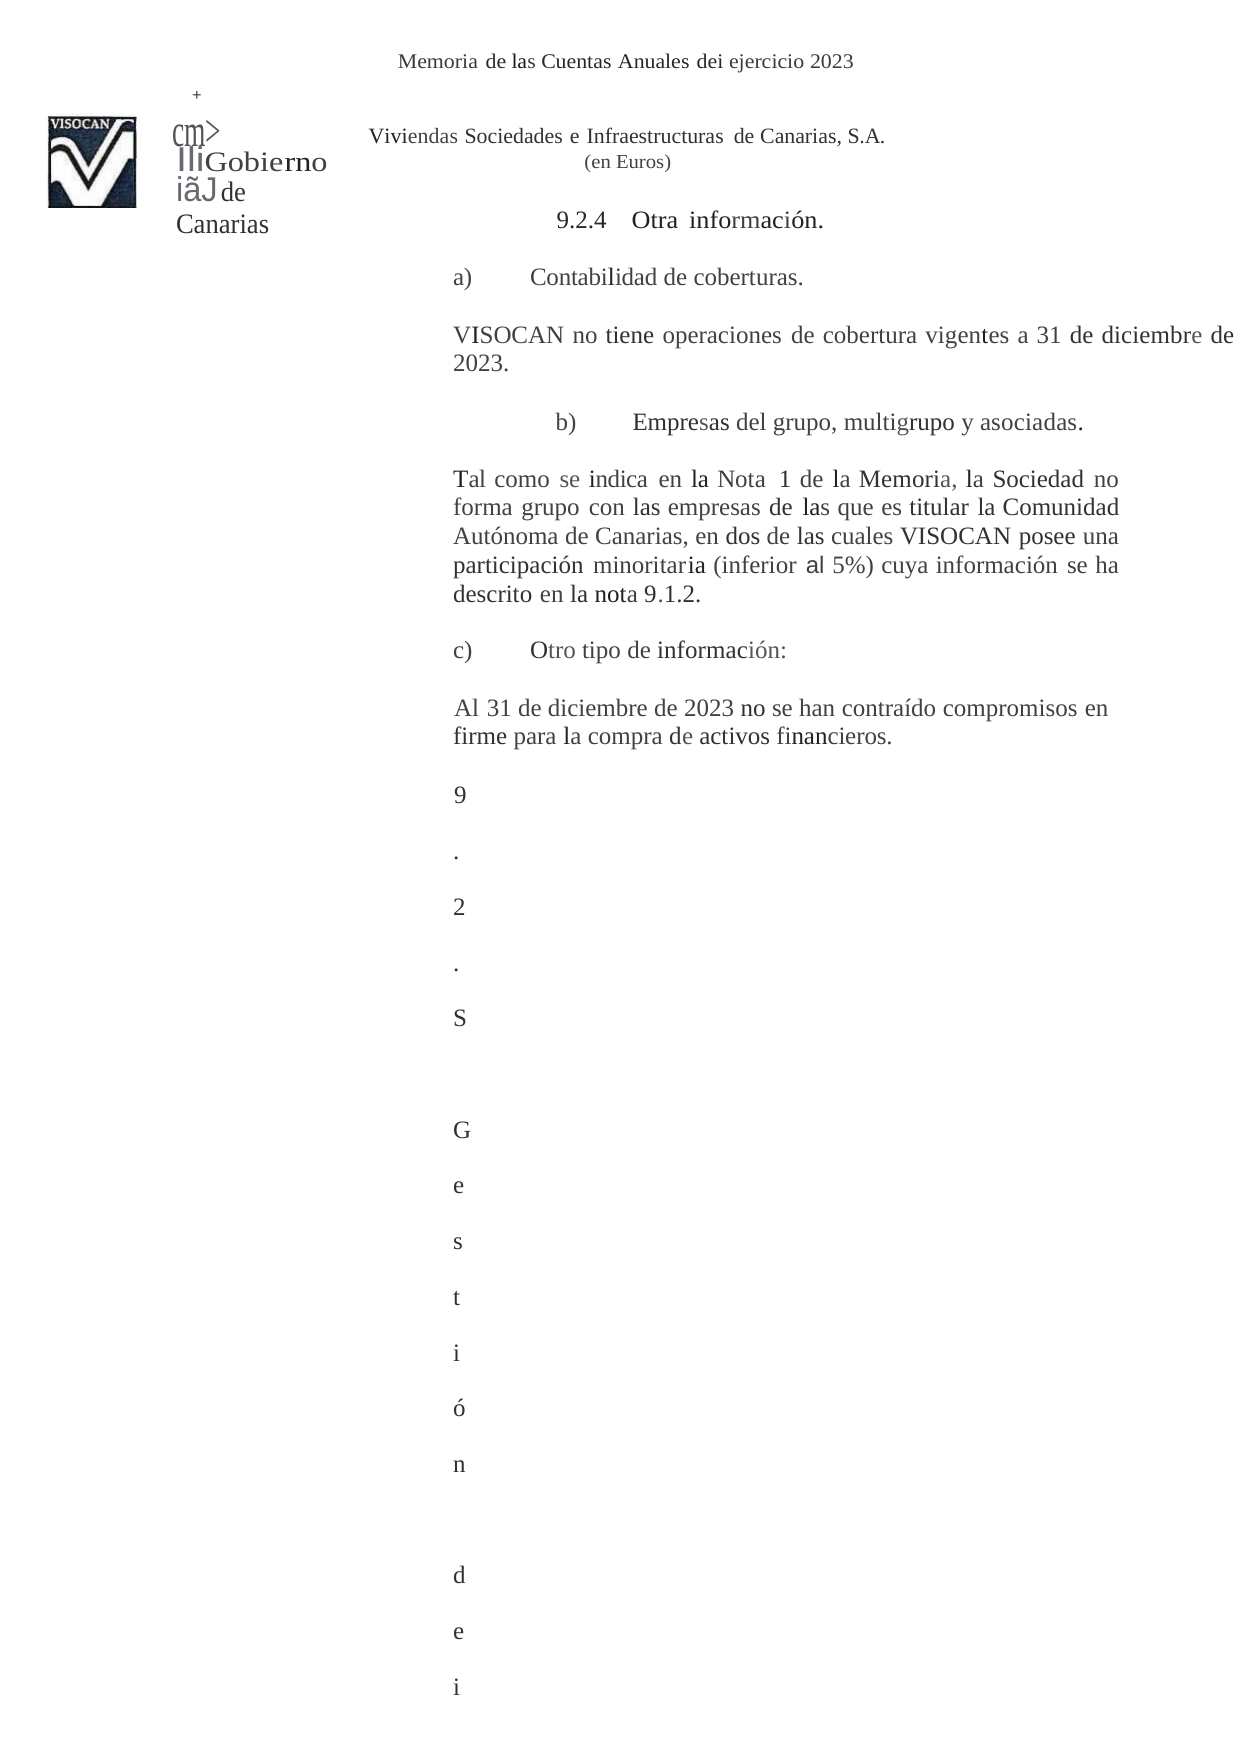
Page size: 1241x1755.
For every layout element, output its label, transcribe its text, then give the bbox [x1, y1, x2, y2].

text VISOCAN no tiene operaciones de cobertura vigentes a 31 de diciembre de 2023. [453, 320, 1234, 377]
text (en Euros) [349, 150, 906, 173]
list Contabilidad de coberturas. [453, 262, 1234, 291]
text Tal como se indica en la Nota 1 de la Memoria, la Sociedad no forma grupo con las empresas de las que es titular la Comunidad Autónoma de Canarias, en dos de las cuales VISOCAN posee una participación minoritaria (inferior al 5%) cuya información se ha descrito en la nota 9.1.2. [453, 464, 1119, 607]
list Empresas del grupo, multigrupo y asociadas. [555, 407, 1234, 435]
subtitle cm> [168, 117, 224, 154]
list Otro tipo de información: [453, 635, 1234, 664]
text Al 31 de diciembre de 2023 no se han contraído compromisos en firme para la compra de activos financieros. [453, 694, 1164, 750]
text iãJde Canarias [176, 176, 345, 240]
text IliGobierno [176, 154, 345, 176]
list Otra información. [556, 205, 1234, 233]
text Viviendas Sociedades e Infraestructuras de Canarias, S.A. [349, 123, 905, 149]
